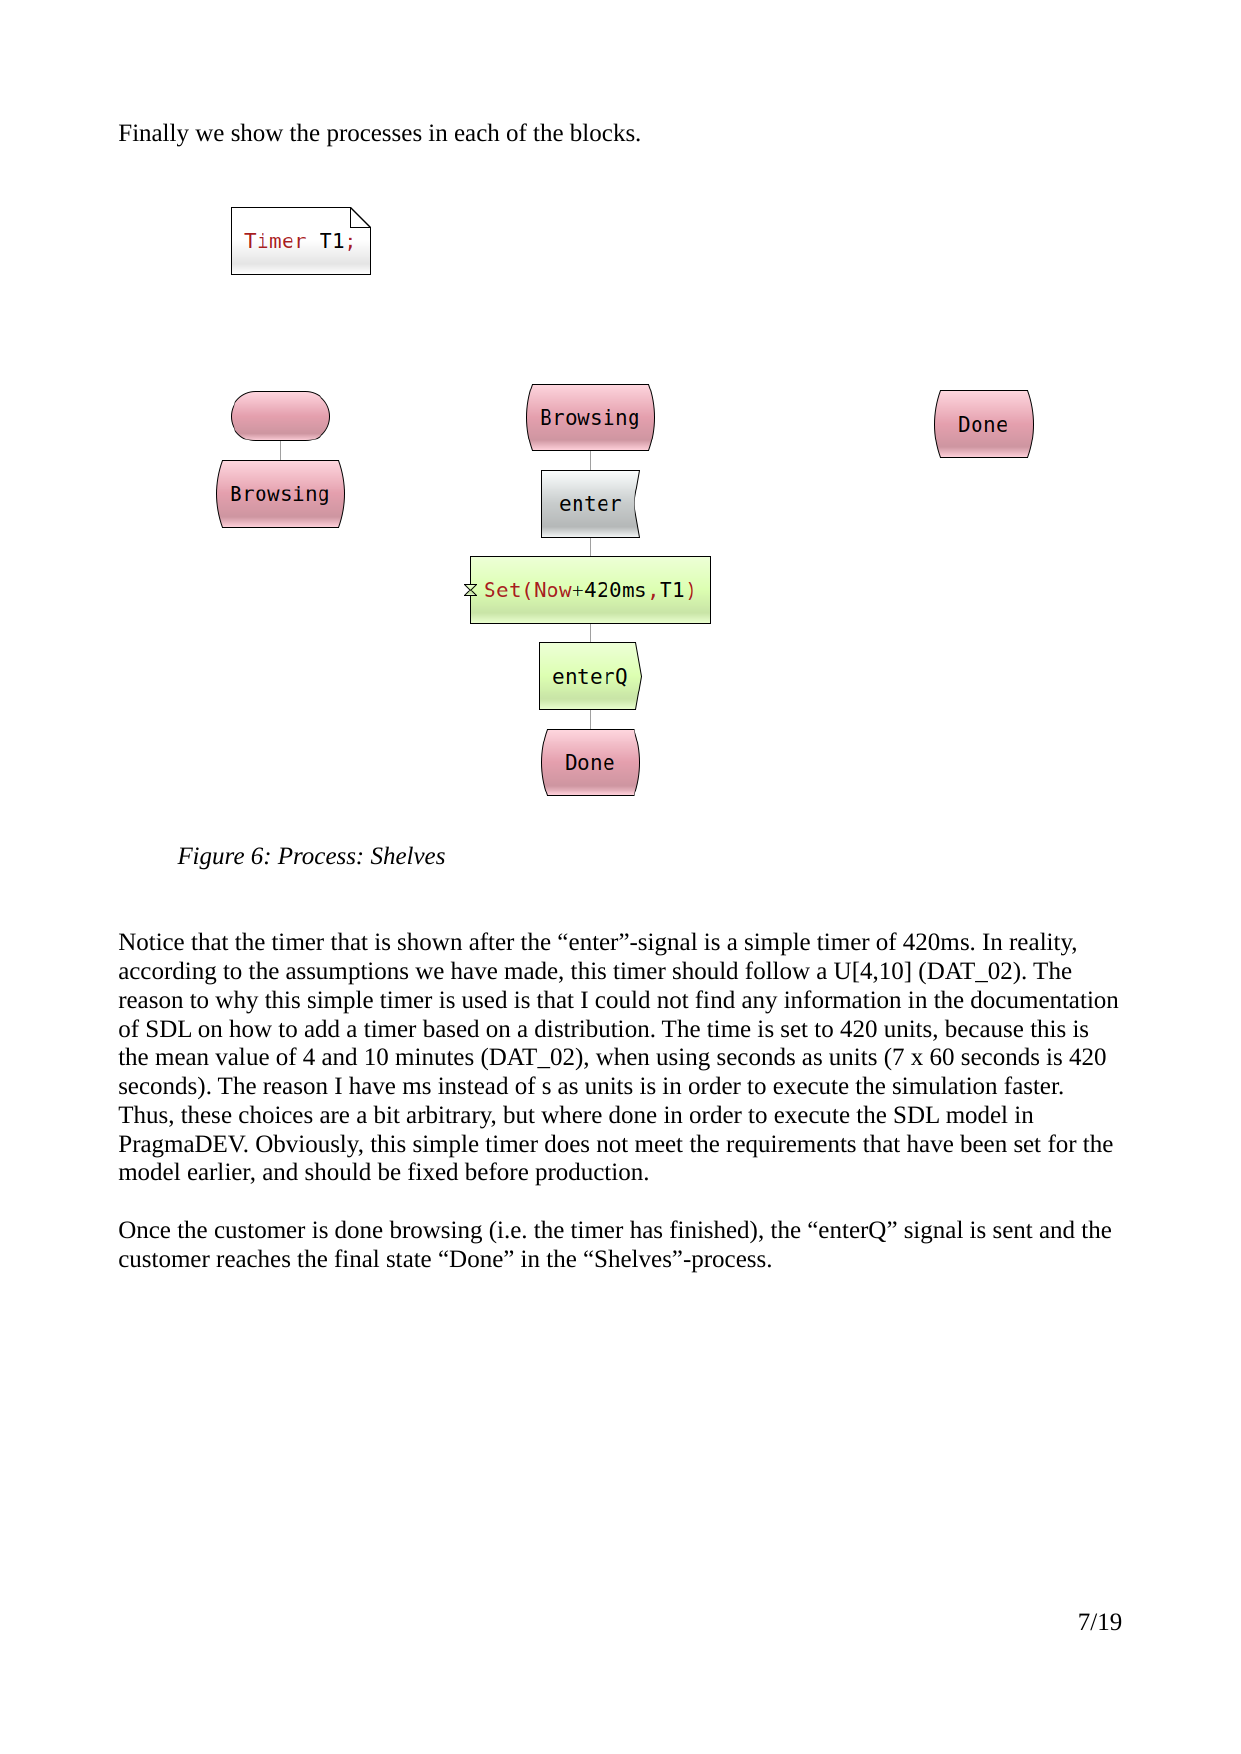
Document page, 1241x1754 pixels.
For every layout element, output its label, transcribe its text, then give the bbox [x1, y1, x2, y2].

text Once the customer is done browsing (i.e. the timer has finished), the “enterQ” signal is sent and the customer reaches the final state “Done” in the “Shelves”-process. [118, 1215, 1122, 1272]
picture [177, 188, 1064, 842]
text Notice that the timer that is shown after the “enter”-signal is a simple timer of 420ms. In reality, according to the assumptions we have made, this timer should follow a U[4,10] (DAT_02). The reason to why this simple timer is used is that I could not find any information in the documentation of SDL on how to add a timer based on a distribution. The time is set to 420 units, because this is the mean value of 4 and 10 minutes (DAT_02), when using seconds as units (7 x 60 seconds is 420 seconds). The reason I have ms instead of s as units is in order to execute the simulation faster. Thus, these choices are a bit arbitrary, but where done in order to execute the SDL model in PragmaDEV. Obviously, this simple timer does not meet the requirements that have been set for the model earlier, and should be fixed before production. [118, 927, 1122, 1186]
text Figure 6: Process: Shelves [177, 842, 1063, 870]
text Finally we show the processes in each of the blocks. [118, 118, 1122, 147]
